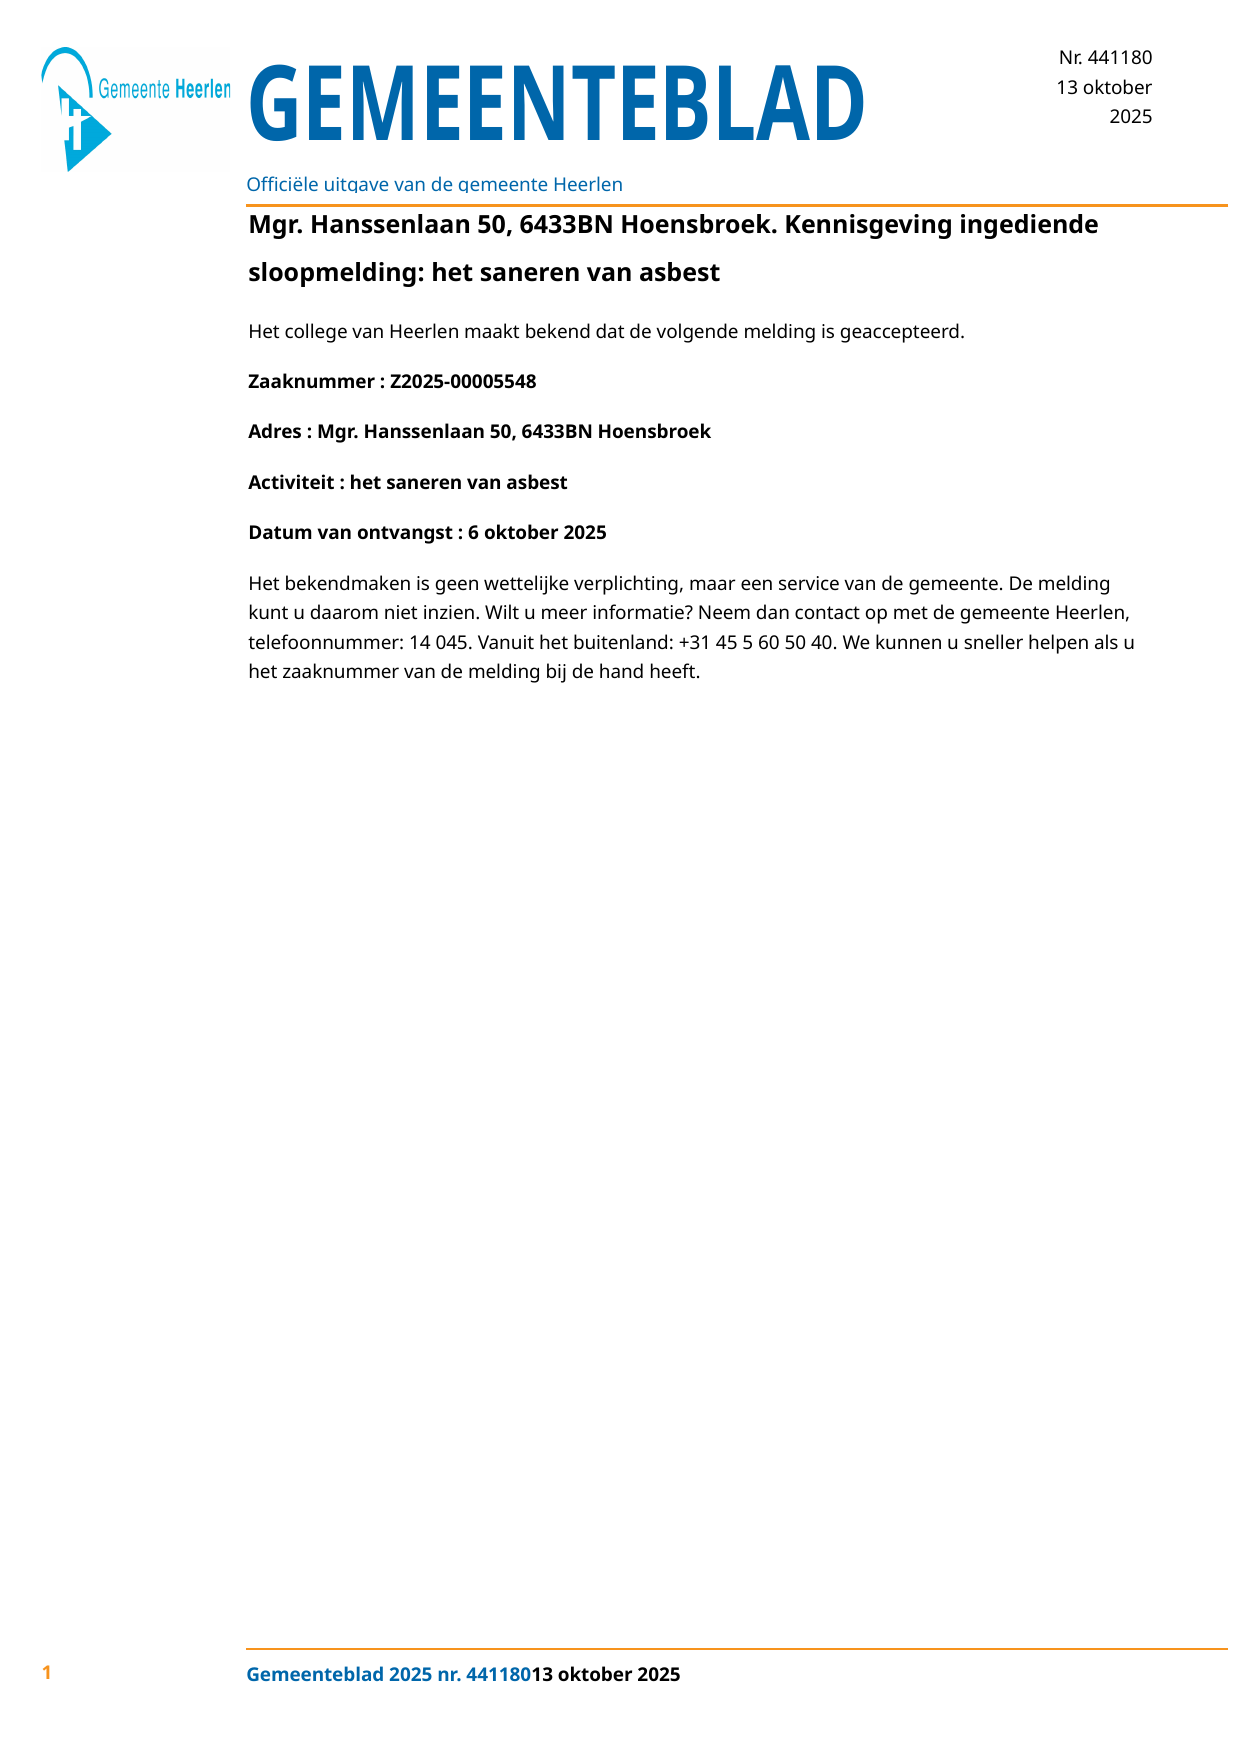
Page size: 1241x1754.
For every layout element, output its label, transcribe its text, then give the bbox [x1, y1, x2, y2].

text Activiteit : het saneren van asbest [248, 469, 1152, 495]
text Het bekendmaken is geen wettelijke verplichting, maar een service van de gemeente. De melding kunt u daarom niet inzien. Wilt u meer informatie? Neem dan contact op met de gemeente Heerlen, telefoonnummer: 14 045. Vanuit het buitenland: +31 45 5 60 50 40. We kunnen u sneller helpen als u het zaaknummer van de melding bij de hand heeft. [248, 570, 1152, 684]
text Datum van ontvangst : 6 oktober 2025 [248, 519, 1152, 545]
picture [41, 47, 59, 70]
text Zaaknummer : Z2025-00005548 [248, 368, 1152, 394]
picture [41, 47, 231, 172]
text Adres : Mgr. Hanssenlaan 50, 6433BN Hoensbroek [248, 419, 1152, 444]
text Het college van Heerlen maakt bekend dat de volgende melding is geaccepteerd. [248, 318, 1152, 344]
text Mgr. Hanssenlaan 50, 6433BN Hoensbroek. Kennisgeving ingediende sloopmelding: het saneren van asbest [248, 207, 1152, 288]
